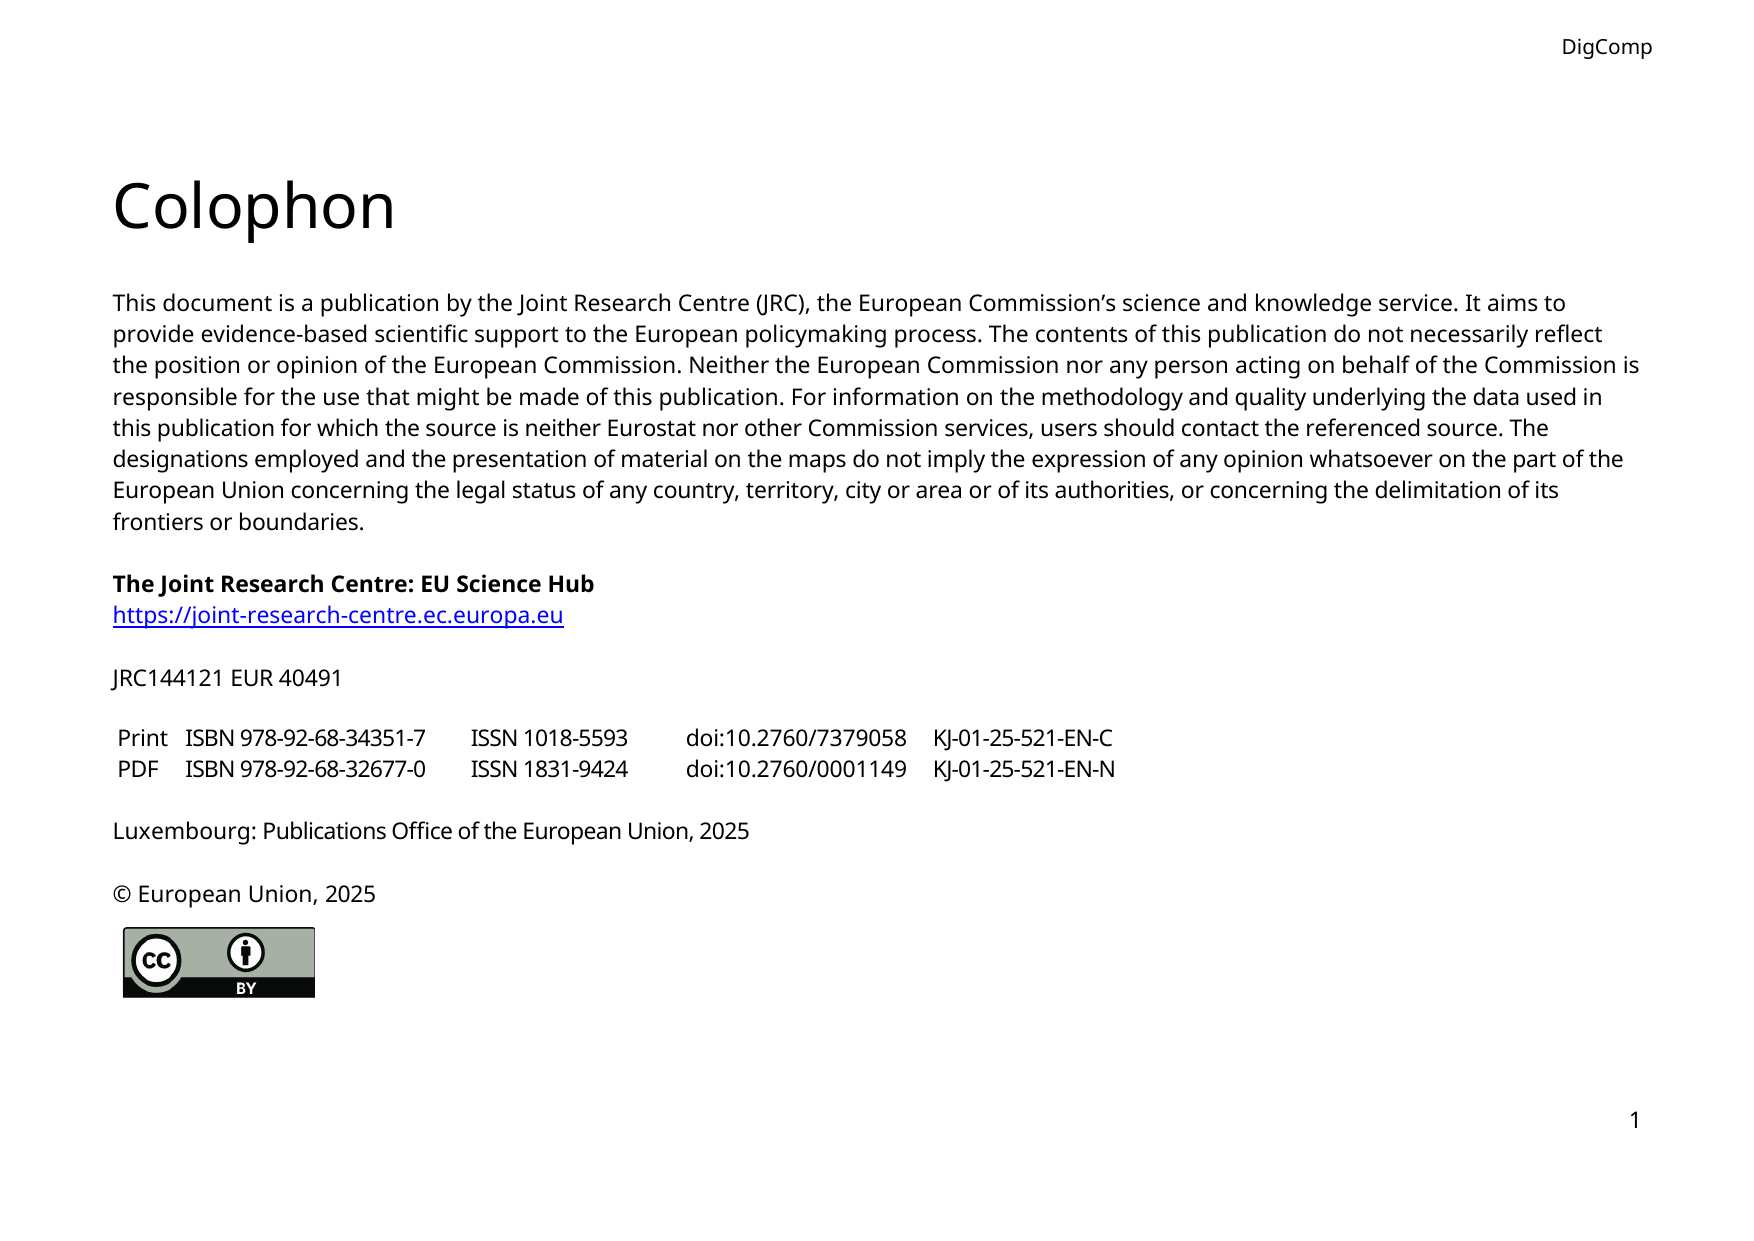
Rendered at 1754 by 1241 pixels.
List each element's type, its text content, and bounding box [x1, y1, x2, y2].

table_header ISSN 1018-5593 [471, 722, 686, 753]
table_header doi:10.2760/7379058 [686, 722, 933, 753]
table_cell doi:10.2760/0001149 [686, 753, 933, 784]
table_header Print [117, 722, 185, 753]
text The Joint Research Centre: EU Science Hub [112, 568, 1641, 599]
table_header KJ-01-25-521-EN-C [933, 722, 1135, 753]
text © European Union, 2025 [112, 878, 1641, 909]
table_cell PDF [117, 753, 185, 784]
text Luxembourg: Publications Office of the European Union, 2025 [112, 815, 1641, 847]
text JRC144121 EUR 40491 [112, 662, 1641, 693]
subtitle Colophon [112, 162, 1641, 247]
table_cell KJ-01-25-521-EN-N [933, 753, 1135, 784]
table_cell ISBN 978-92-68-32677-0 [185, 753, 471, 784]
table_cell ISSN 1831-9424 [471, 753, 686, 784]
text This document is a publication by the Joint Research Centre (JRC), the European Commission’s science and knowledge service. It aims to provide evidence-based scientific support to the European policymaking process. The contents of this publication do not necessarily reflect the position or opinion of the European Commission. Neither the European Commission nor any person acting on behalf of the Commission is responsible for the use that might be made of this publication. For information on the methodology and quality underlying the data used in this publication for which the source is neither Eurostat nor other Commission services, users should contact the referenced source. The designations employed and the presentation of material on the maps do not imply the expression of any opinion whatsoever on the part of the European Union concerning the legal status of any country, territory, city or area or of its authorities, or concerning the delimitation of its frontiers or boundaries. [112, 287, 1641, 537]
table_header ISBN 978-92-68-34351-7 [185, 722, 471, 753]
text https://joint-research-centre.ec.europa.eu [112, 599, 1641, 631]
picture [122, 927, 315, 998]
